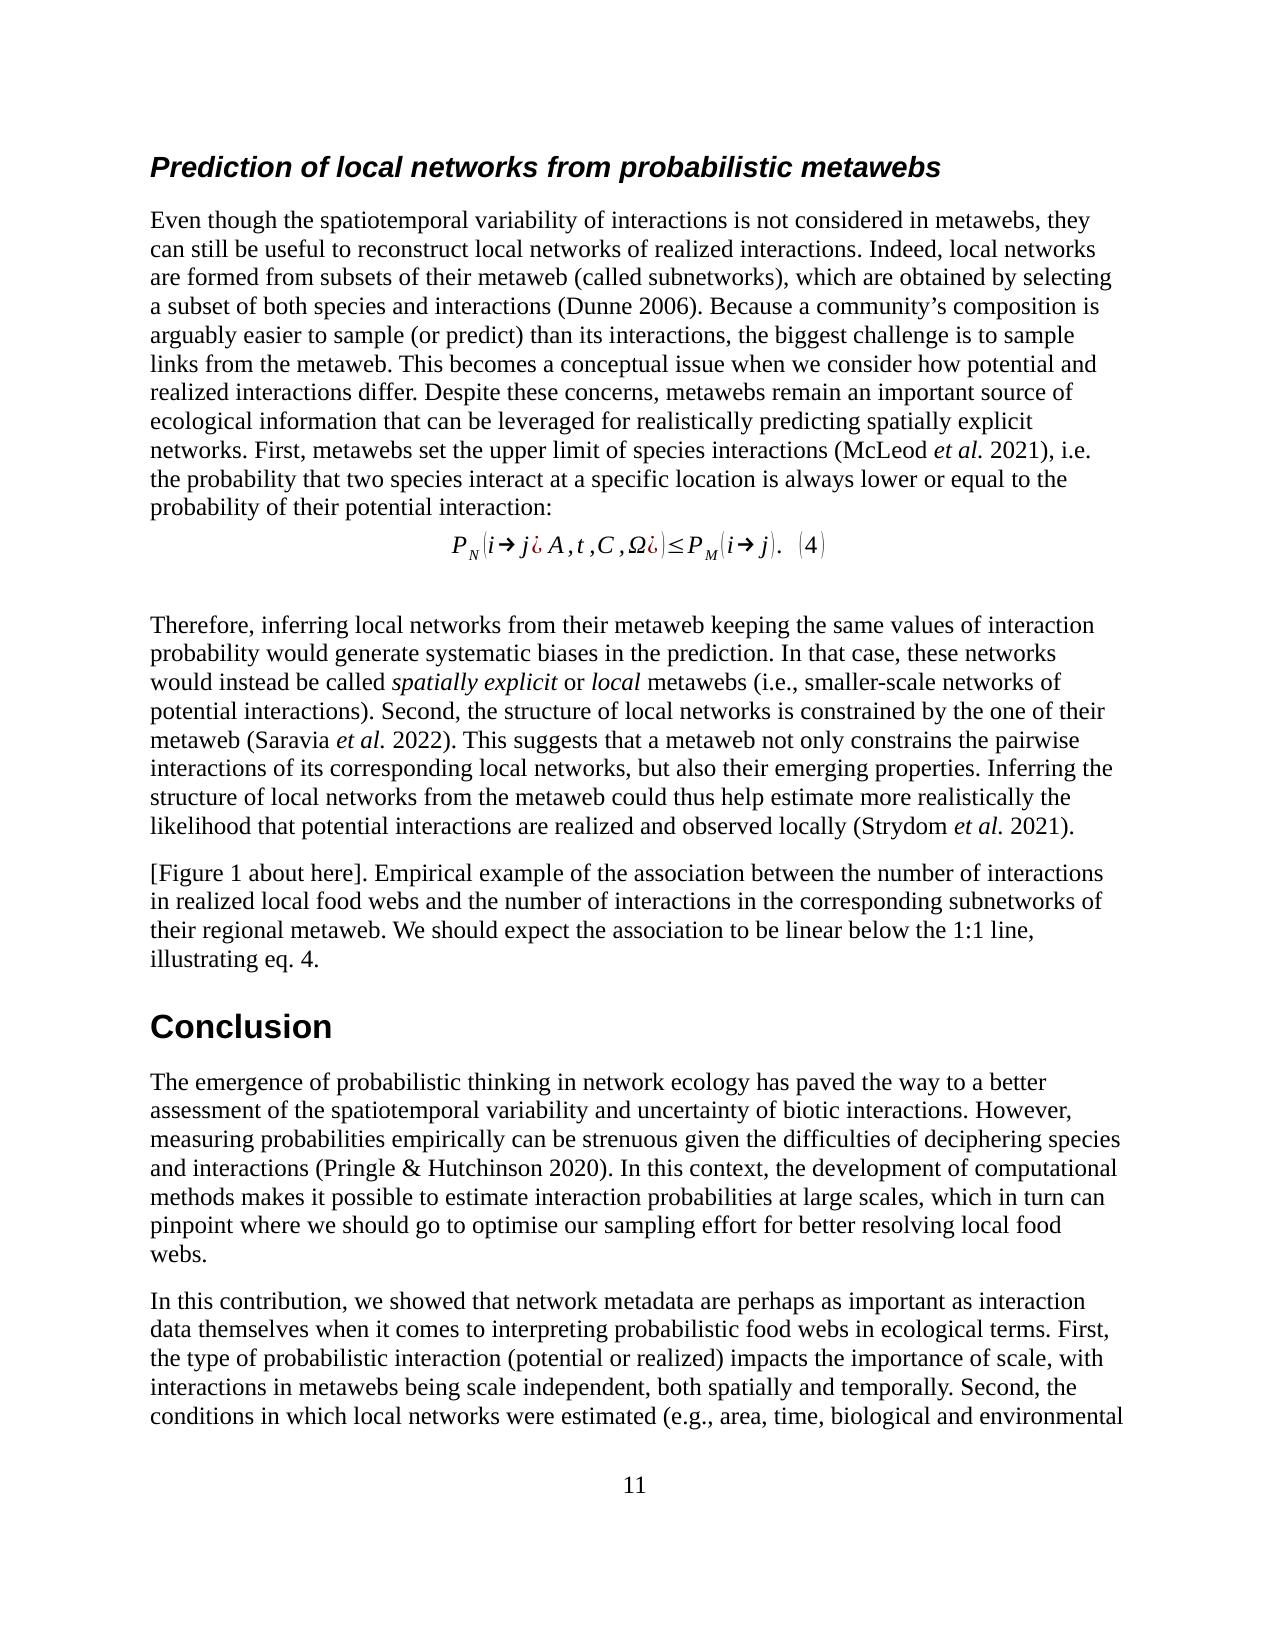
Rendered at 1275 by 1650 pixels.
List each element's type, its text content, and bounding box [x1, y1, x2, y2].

text In this contribution, we showed that network metadata are perhaps as important as interaction data themselves when it comes to interpreting probabilistic food webs in ecological terms. First, the type of probabilistic interaction (potential or realized) impacts the importance of scale, with interactions in metawebs being scale independent, both spatially and temporally. Second, the conditions in which local networks were estimated (e.g., area, time, biological and environmental [150, 1286, 1125, 1429]
text [Figure 1 about here]. Empirical example of the association between the number of interactions in realized local food webs and the number of interactions in the corresponding subnetworks of their regional metaweb. We should expect the association to be linear below the 1:1 line, illustrating eq. 4. [150, 858, 1125, 973]
text Even though the spatiotemporal variability of interactions is not considered in metawebs, they can still be useful to reconstruct local networks of realized interactions. Indeed, local networks are formed from subsets of their metaweb (called subnetworks), which are obtained by selecting a subset of both species and interactions (Dunne 2006). Because a community’s composition is arguably easier to sample (or predict) than its interactions, the biggest challenge is to sample links from the metaweb. This becomes a conceptual issue when we consider how potential and realized interactions differ. Despite these concerns, metawebs remain an important source of ecological information that can be leveraged for realistically predicting spatially explicit networks. First, metawebs set the upper limit of species interactions (McLeod et al. 2021), i.e. the probability that two species interact at a specific location is always lower or equal to the probability of their potential interaction: [150, 205, 1125, 521]
subtitle Conclusion [150, 1007, 1125, 1045]
subtitle Prediction of local networks from probabilistic metawebs [150, 150, 1125, 183]
text Therefore, inferring local networks from their metaweb keeping the same values of interaction probability would generate systematic biases in the prediction. In that case, these networks would instead be called spatially explicit or local metawebs (i.e., smaller-scale networks of potential interactions). Second, the structure of local networks is constrained by the one of their metaweb (Saravia et al. 2022). This suggests that a metaweb not only constrains the pairwise interactions of its corresponding local networks, but also their emerging properties. Inferring the structure of local networks from the metaweb could thus help estimate more realistically the likelihood that potential interactions are realized and observed locally (Strydom et al. 2021). [150, 610, 1125, 840]
text The emergence of probabilistic thinking in network ecology has paved the way to a better assessment of the spatiotemporal variability and uncertainty of biotic interactions. However, measuring probabilities empirically can be strenuous given the difficulties of deciphering species and interactions (Pringle & Hutchinson 2020). In this context, the development of computational methods makes it possible to estimate interaction probabilities at large scales, which in turn can pinpoint where we should go to optimise our sampling effort for better resolving local food webs. [150, 1067, 1125, 1268]
